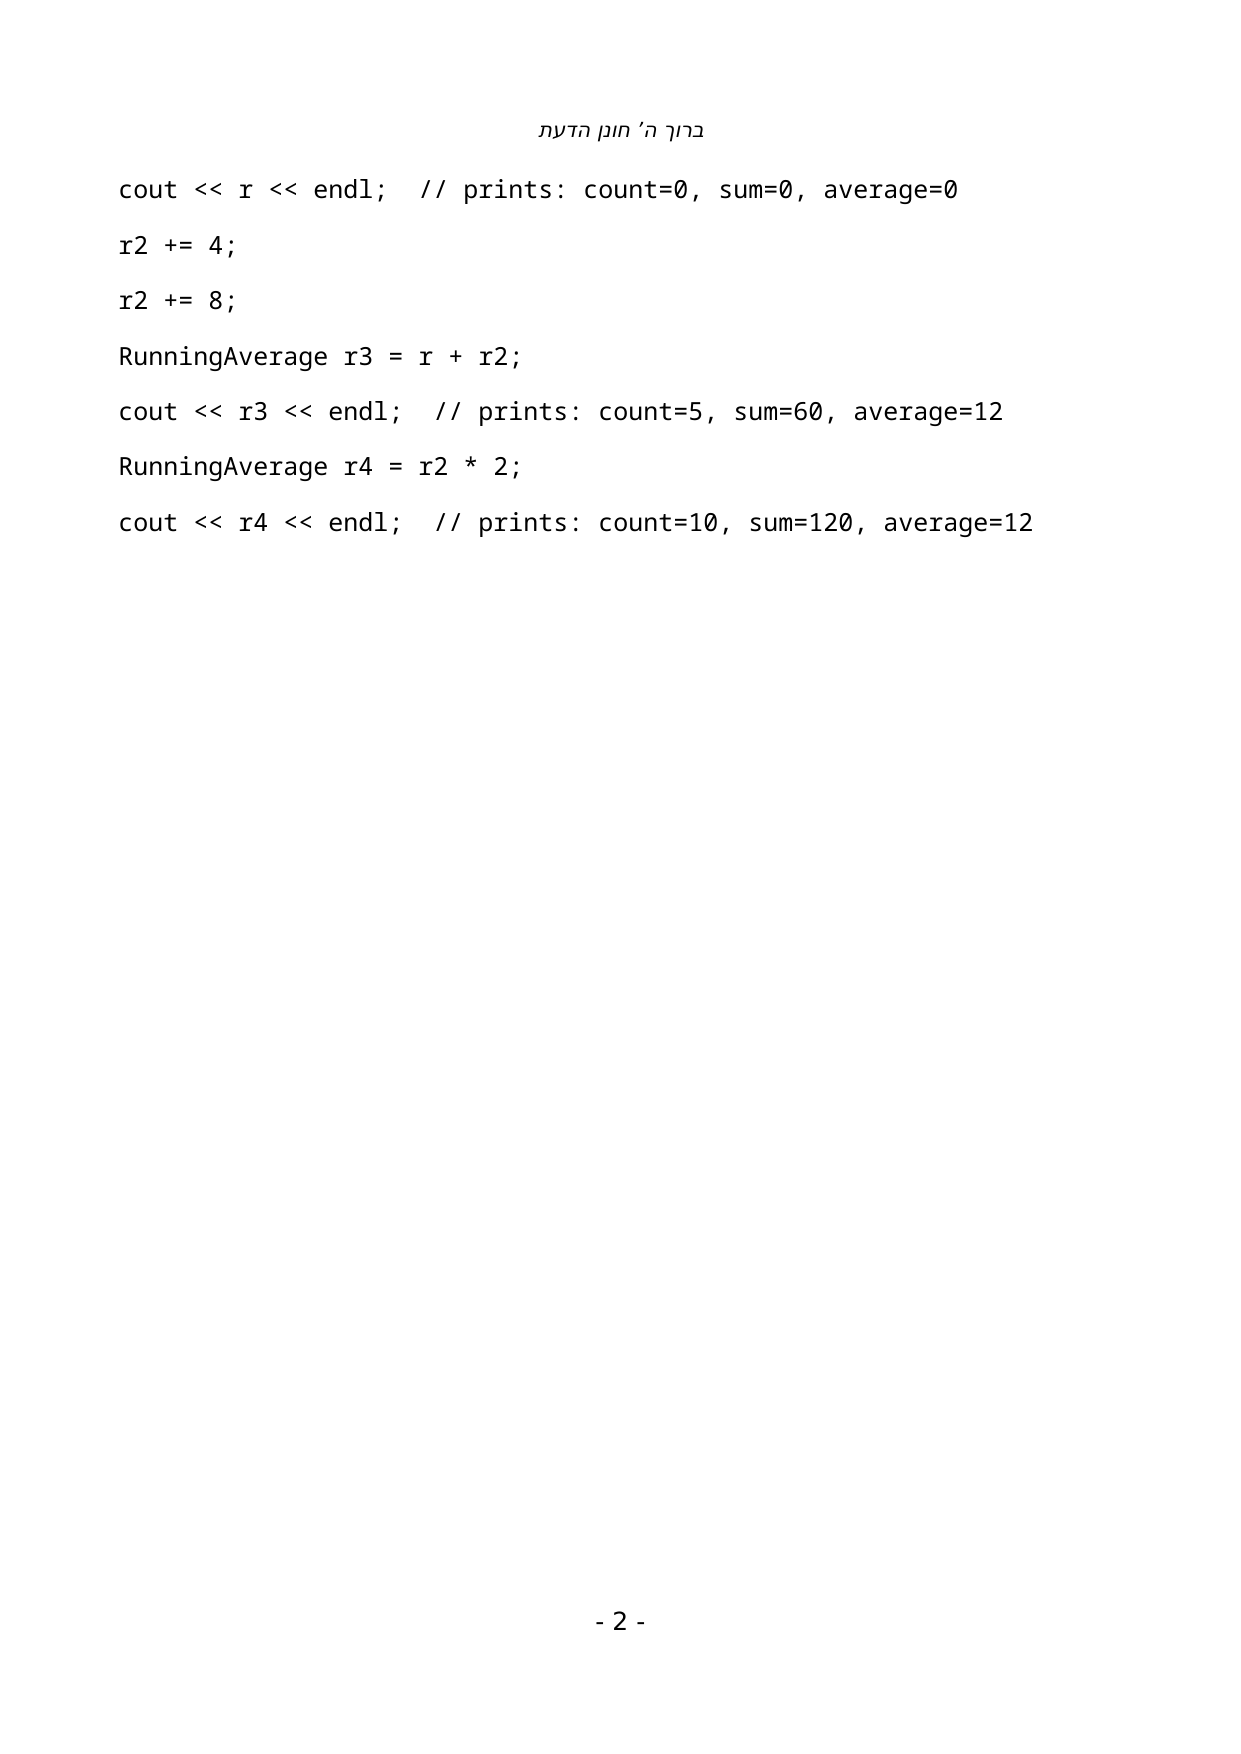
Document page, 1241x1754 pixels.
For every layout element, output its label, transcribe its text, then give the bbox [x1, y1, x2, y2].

text r2 += 4; [118, 227, 1122, 261]
text RunningAverage r4 = r2 * 2; [118, 449, 1122, 483]
text cout << r4 << endl; // prints: count=10, sum=120, average=12 [118, 504, 1122, 538]
text cout << r3 << endl; // prints: count=5, sum=60, average=12 [118, 393, 1122, 428]
text r2 += 8; [118, 283, 1122, 317]
text cout << r << endl; // prints: count=0, sum=0, average=0 [118, 172, 1122, 206]
text RunningAverage r3 = r + r2; [118, 338, 1122, 372]
